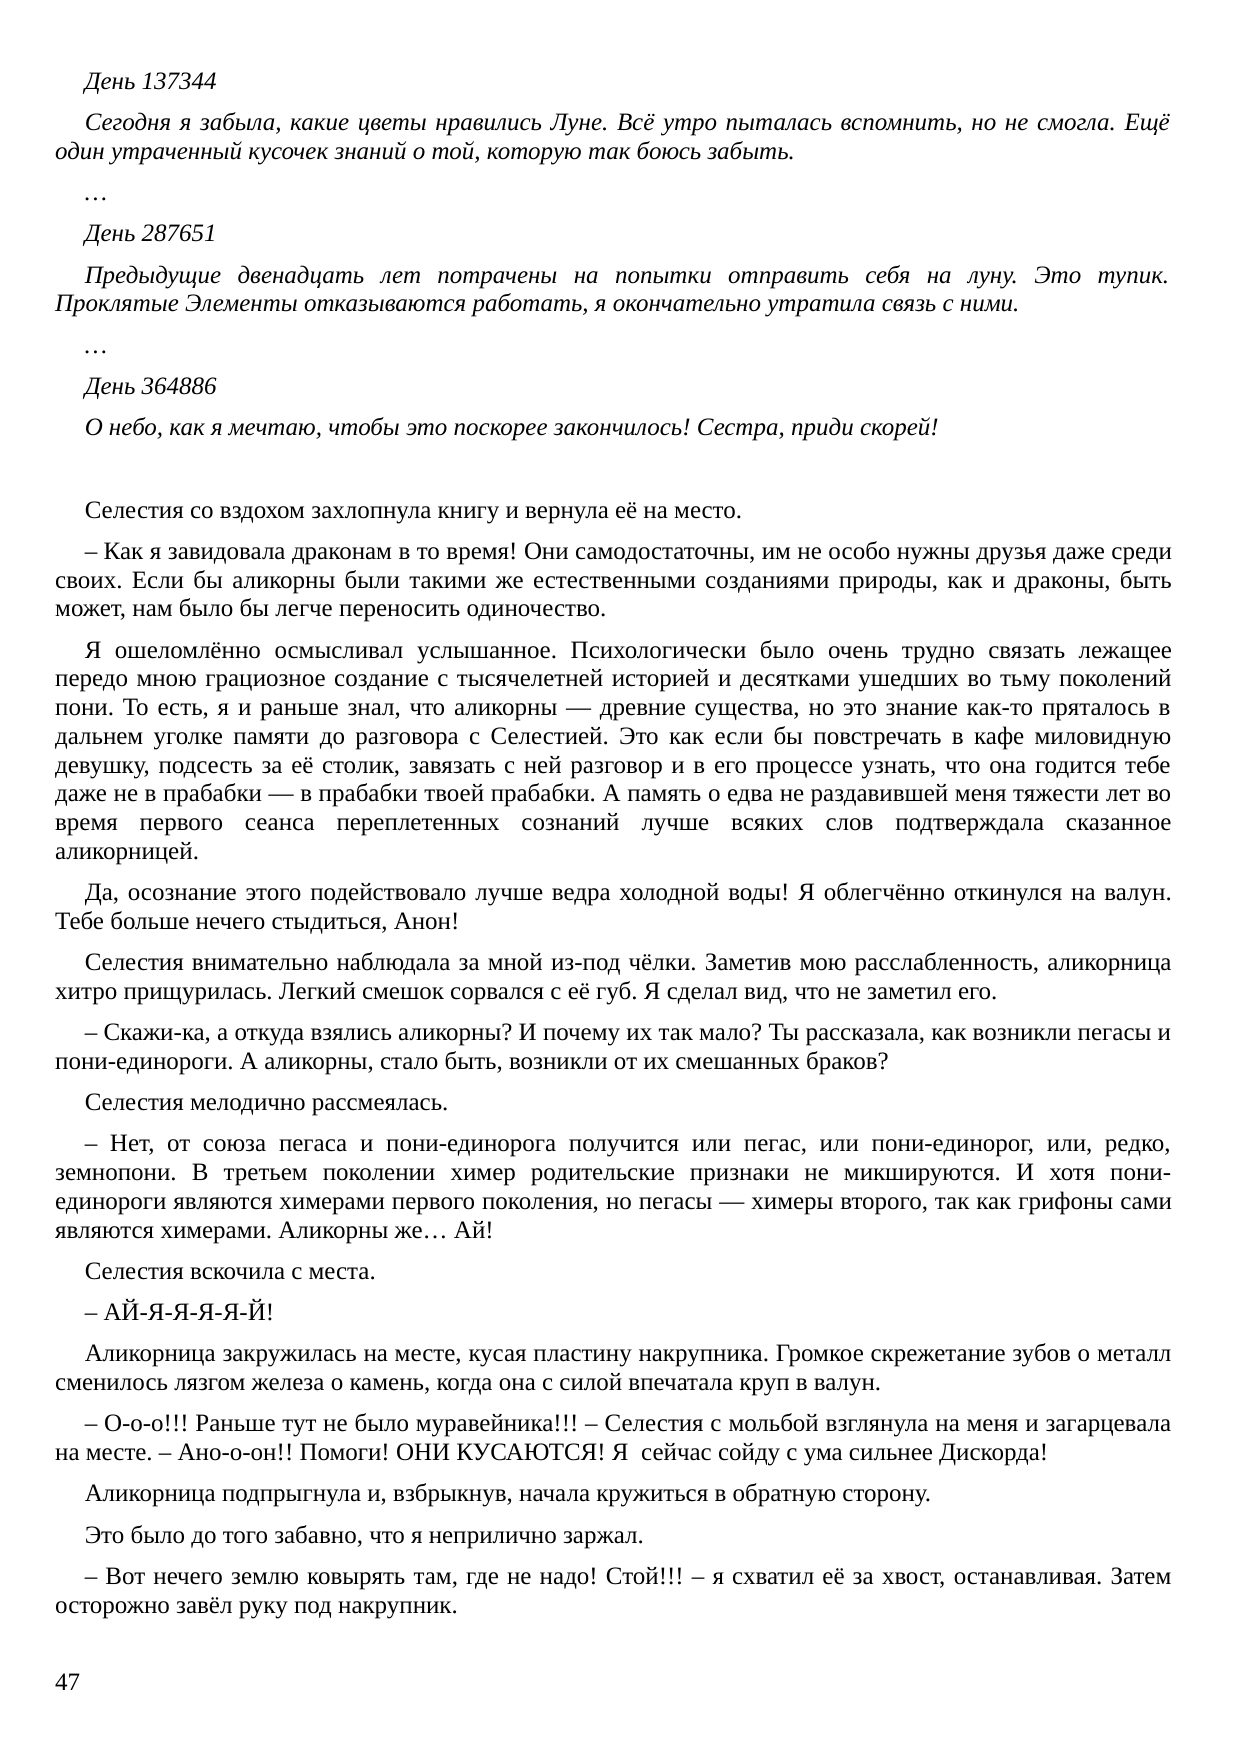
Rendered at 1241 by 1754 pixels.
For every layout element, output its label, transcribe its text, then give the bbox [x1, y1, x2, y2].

text Да, осознание этого подействовало лучше ведра холодной воды! Я облегчённо откинулся на валун. Тебе больше нечего стыдиться, Анон! [55, 877, 1173, 935]
text Это было до того забавно, что я неприлично заржал. [55, 1520, 1173, 1548]
text … [55, 330, 1173, 358]
text Сегодня я забыла, какие цветы нравились Луне. Всё утро пыталась вспомнить, но не смогла. Ещё один утраченный кусочек знаний о той, которую так боюсь забыть. [55, 107, 1173, 165]
text О небо, как я мечтаю, чтобы это поскорее закончилось! Сестра, приди скорей! [55, 412, 1173, 441]
text День 364886 [55, 371, 1173, 400]
text … [55, 177, 1173, 206]
text – Скажи-ка, а откуда взялись аликорны? И почему их так мало? Ты рассказала, как возникли пегасы и пони-единороги. А аликорны, стало быть, возникли от их смешанных браков? [55, 1017, 1173, 1075]
text Селестия вскочила с места. [55, 1256, 1173, 1285]
text Я ошеломлённо осмысливал услышанное. Психологически было очень трудно связать лежащее передо мною грациозное создание с тысячелетней историей и десятками ушедших во тьму поколений пони. То есть, я и раньше знал, что аликорны — древние существа, но это знание как-то пряталось в дальнем уголке памяти до разговора с Селестией. Это как если бы повстречать в кафе миловидную девушку, подсесть за её столик, завязать с ней разговор и в его процессе узнать, что она годится тебе даже не в прабабки — в прабабки твоей прабабки. А память о едва не раздавившей меня тяжести лет во время первого сеанса переплетенных сознаний лучше всяких слов подтверждала сказанное аликорницей. [55, 635, 1173, 865]
text День 287651 [55, 218, 1173, 247]
text День 137344 [55, 66, 1173, 95]
text Селестия со вздохом захлопнула книгу и вернула её на место. [55, 495, 1173, 523]
text Селестия мелодично рассмеялась. [55, 1087, 1173, 1116]
text Аликорница подпрыгнула и, взбрыкнув, начала кружиться в обратную сторону. [55, 1478, 1173, 1507]
text – Как я завидовала драконам в то время! Они самодостаточны, им не особо нужны друзья даже среди своих. Если бы аликорны были такими же естественными созданиями природы, как и драконы, быть может, нам было бы легче переносить одиночество. [55, 536, 1173, 622]
text – Нет, от союза пегаса и пони-единорога получится или пегас, или пони-единорог, или, редко, земнопони. В третьем поколении химер родительские признаки не микшируются. И хотя пони-единороги являются химерами первого поколения, но пегасы — химеры второго, так как грифоны сами являются химерами. Аликорны же… Ай! [55, 1128, 1173, 1243]
text Аликорница закружилась на месте, кусая пластину накрупника. Громкое скрежетание зубов о металл сменилось лязгом железа о камень, когда она с силой впечатала круп в валун. [55, 1338, 1173, 1396]
text – Вот нечего землю ковырять там, где не надо! Стой!!! – я схватил её за хвост, останавливая. Затем осторожно завёл руку под накрупник. [55, 1561, 1173, 1618]
text Предыдущие двенадцать лет потрачены на попытки отправить себя на луну. Это тупик. Проклятые Элементы отказываются работать, я окончательно утратила связь с ними. [55, 260, 1173, 317]
text – О-о-о!!! Раньше тут не было муравейника!!! – Селестия с мольбой взглянула на меня и загарцевала на месте. – Ано-о-он!! Помоги! ОНИ КУСАЮТСЯ! Я сейчас сойду с ума сильнее Дискорда! [55, 1408, 1173, 1466]
text Селестия внимательно наблюдала за мной из-под чёлки. Заметив мою расслабленность, аликорница хитро прищурилась. Легкий смешок сорвался с её губ. Я сделал вид, что не заметил его. [55, 947, 1173, 1005]
text – АЙ-Я-Я-Я-Я-Й! [55, 1297, 1173, 1326]
